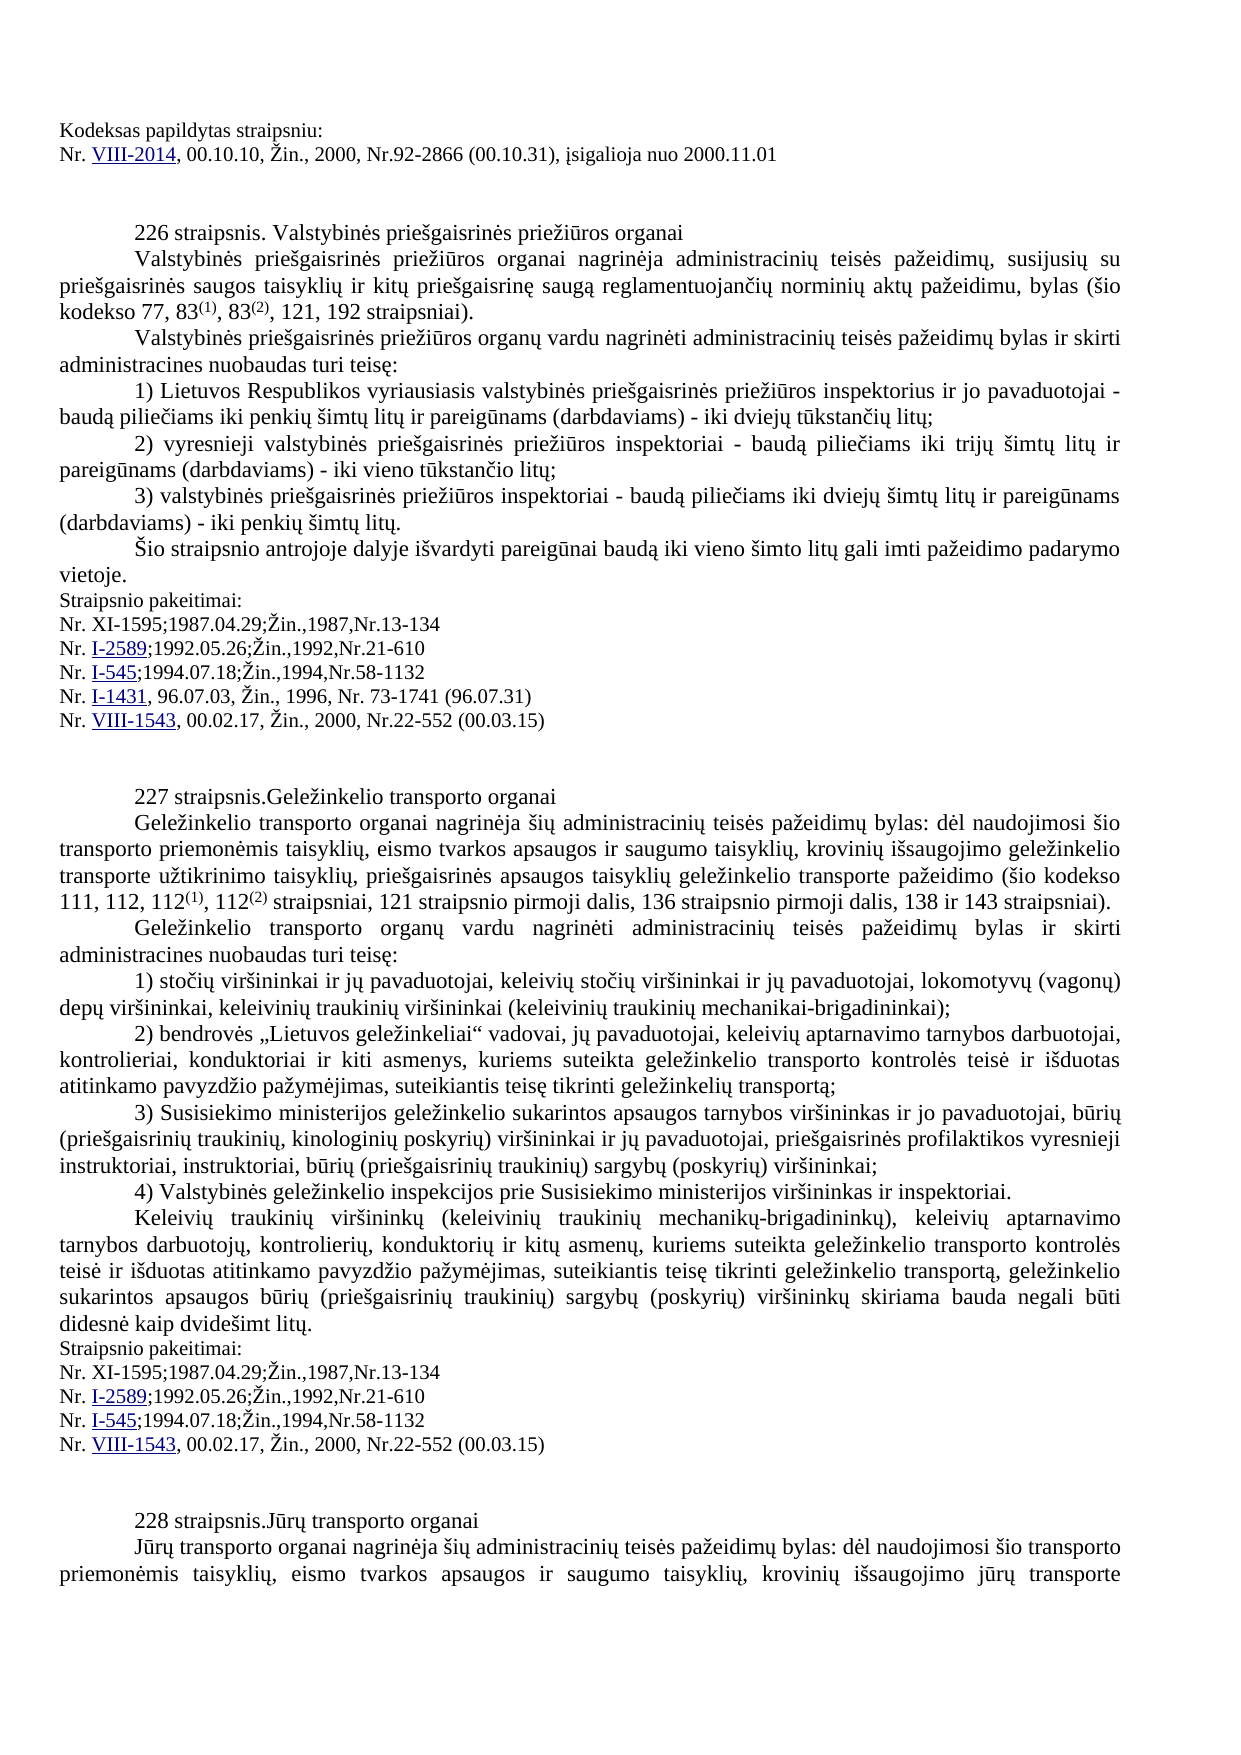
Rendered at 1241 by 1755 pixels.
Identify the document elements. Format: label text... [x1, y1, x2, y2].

text Nr. I-545;1994.07.18;Žin.,1994,Nr.58-1132 [59, 660, 1122, 684]
text Jūrų transporto organai nagrinėja šių administracinių teisės pažeidimų bylas: dėl naudojimosi šio transporto priemonėmis taisyklių, eismo tvarkos apsaugos ir saugumo taisyklių, krovinių išsaugojimo jūrų transporte [59, 1533, 1122, 1586]
text Nr. I-545;1994.07.18;Žin.,1994,Nr.58-1132 [59, 1408, 1122, 1432]
text Nr. I-2589;1992.05.26;Žin.,1992,Nr.21-610 [59, 1384, 1122, 1408]
text 1) stočių viršininkai ir jų pavaduotojai, keleivių stočių viršininkai ir jų pavaduotojai, lokomotyvų (vagonų) depų viršininkai, keleivinių traukinių viršininkai (keleivinių traukinių mechanikai-brigadininkai); [59, 967, 1122, 1020]
text 226 straipsnis. Valstybinės priešgaisrinės priežiūros organai [59, 219, 1122, 245]
text Nr. XI-1595;1987.04.29;Žin.,1987,Nr.13-134 [59, 612, 1122, 636]
text Geležinkelio transporto organai nagrinėja šių administracinių teisės pažeidimų bylas: dėl naudojimosi šio transporto priemonėmis taisyklių, eismo tvarkos apsaugos ir saugumo taisyklių, krovinių išsaugojimo geležinkelio transporte užtikrinimo taisyklių, priešgaisrinės apsaugos taisyklių geležinkelio transporte pažeidimo (šio kodekso 111, 112, 112(1), 112(2) straipsniai, 121 straipsnio pirmoji dalis, 136 straipsnio pirmoji dalis, 138 ir 143 straipsniai). [59, 809, 1122, 914]
text Nr. I-2589;1992.05.26;Žin.,1992,Nr.21-610 [59, 636, 1122, 660]
text 1) Lietuvos Respublikos vyriausiasis valstybinės priešgaisrinės priežiūros inspektorius ir jo pavaduotojai - baudą piliečiams iki penkių šimtų litų ir pareigūnams (darbdaviams) - iki dviejų tūkstančių litų; [59, 377, 1122, 430]
text Keleivių traukinių viršininkų (keleivinių traukinių mechanikų-brigadininkų), keleivių aptarnavimo tarnybos darbuotojų, kontrolierių, konduktorių ir kitų asmenų, kuriems suteikta geležinkelio transporto kontrolės teisė ir išduotas atitinkamo pavyzdžio pažymėjimas, suteikiantis teisę tikrinti geležinkelio transportą, geležinkelio sukarintos apsaugos būrių (priešgaisrinių traukinių) sargybų (poskyrių) viršininkų skiriama bauda negali būti didesnė kaip dvidešimt litų. [59, 1204, 1122, 1336]
text Nr. XI-1595;1987.04.29;Žin.,1987,Nr.13-134 [59, 1360, 1122, 1384]
text 2) vyresnieji valstybinės priešgaisrinės priežiūros inspektoriai - baudą piliečiams iki trijų šimtų litų ir pareigūnams (darbdaviams) - iki vieno tūkstančio litų; [59, 430, 1122, 482]
text Geležinkelio transporto organų vardu nagrinėti administracinių teisės pažeidimų bylas ir skirti administracines nuobaudas turi teisę: [59, 914, 1122, 967]
text 228 straipsnis.Jūrų transporto organai [59, 1507, 1122, 1533]
text Nr. VIII-1543, 00.02.17, Žin., 2000, Nr.22-552 (00.03.15) [59, 1432, 1122, 1456]
text Šio straipsnio antrojoje dalyje išvardyti pareigūnai baudą iki vieno šimto litų gali imti pažeidimo padarymo vietoje. [59, 535, 1122, 588]
text Valstybinės priešgaisrinės priežiūros organai nagrinėja administracinių teisės pažeidimų, susijusių su priešgaisrinės saugos taisyklių ir kitų priešgaisrinę saugą reglamentuojančių norminių aktų pažeidimu, bylas (šio kodekso 77, 83(1), 83(2), 121, 192 straipsniai). [59, 245, 1122, 324]
text Straipsnio pakeitimai: [59, 588, 1122, 612]
text 3) valstybinės priešgaisrinės priežiūros inspektoriai - baudą piliečiams iki dviejų šimtų litų ir pareigūnams (darbdaviams) - iki penkių šimtų litų. [59, 482, 1122, 535]
text Kodeksas papildytas straipsniu: [59, 118, 1122, 142]
text 2) bendrovės „Lietuvos geležinkeliai“ vadovai, jų pavaduotojai, keleivių aptarnavimo tarnybos darbuotojai, kontrolieriai, konduktoriai ir kiti asmenys, kuriems suteikta geležinkelio transporto kontrolės teisė ir išduotas atitinkamo pavyzdžio pažymėjimas, suteikiantis teisę tikrinti geležinkelių transportą; [59, 1020, 1122, 1099]
text Nr. I-1431, 96.07.03, Žin., 1996, Nr. 73-1741 (96.07.31) [59, 684, 1122, 708]
text Straipsnio pakeitimai: [59, 1336, 1122, 1360]
text Valstybinės priešgaisrinės priežiūros organų vardu nagrinėti administracinių teisės pažeidimų bylas ir skirti administracines nuobaudas turi teisę: [59, 324, 1122, 377]
text 4) Valstybinės geležinkelio inspekcijos prie Susisiekimo ministerijos viršininkas ir inspektoriai. [59, 1178, 1122, 1204]
text Nr. VIII-1543, 00.02.17, Žin., 2000, Nr.22-552 (00.03.15) [59, 708, 1122, 732]
text 3) Susisiekimo ministerijos geležinkelio sukarintos apsaugos tarnybos viršininkas ir jo pavaduotojai, būrių (priešgaisrinių traukinių, kinologinių poskyrių) viršininkai ir jų pavaduotojai, priešgaisrinės profilaktikos vyresnieji instruktoriai, instruktoriai, būrių (priešgaisrinių traukinių) sargybų (poskyrių) viršininkai; [59, 1099, 1122, 1178]
text 227 straipsnis.Geležinkelio transporto organai [59, 783, 1122, 809]
text Nr. VIII-2014, 00.10.10, Žin., 2000, Nr.92-2866 (00.10.31), įsigalioja nuo 2000.11.01 [59, 142, 1122, 166]
